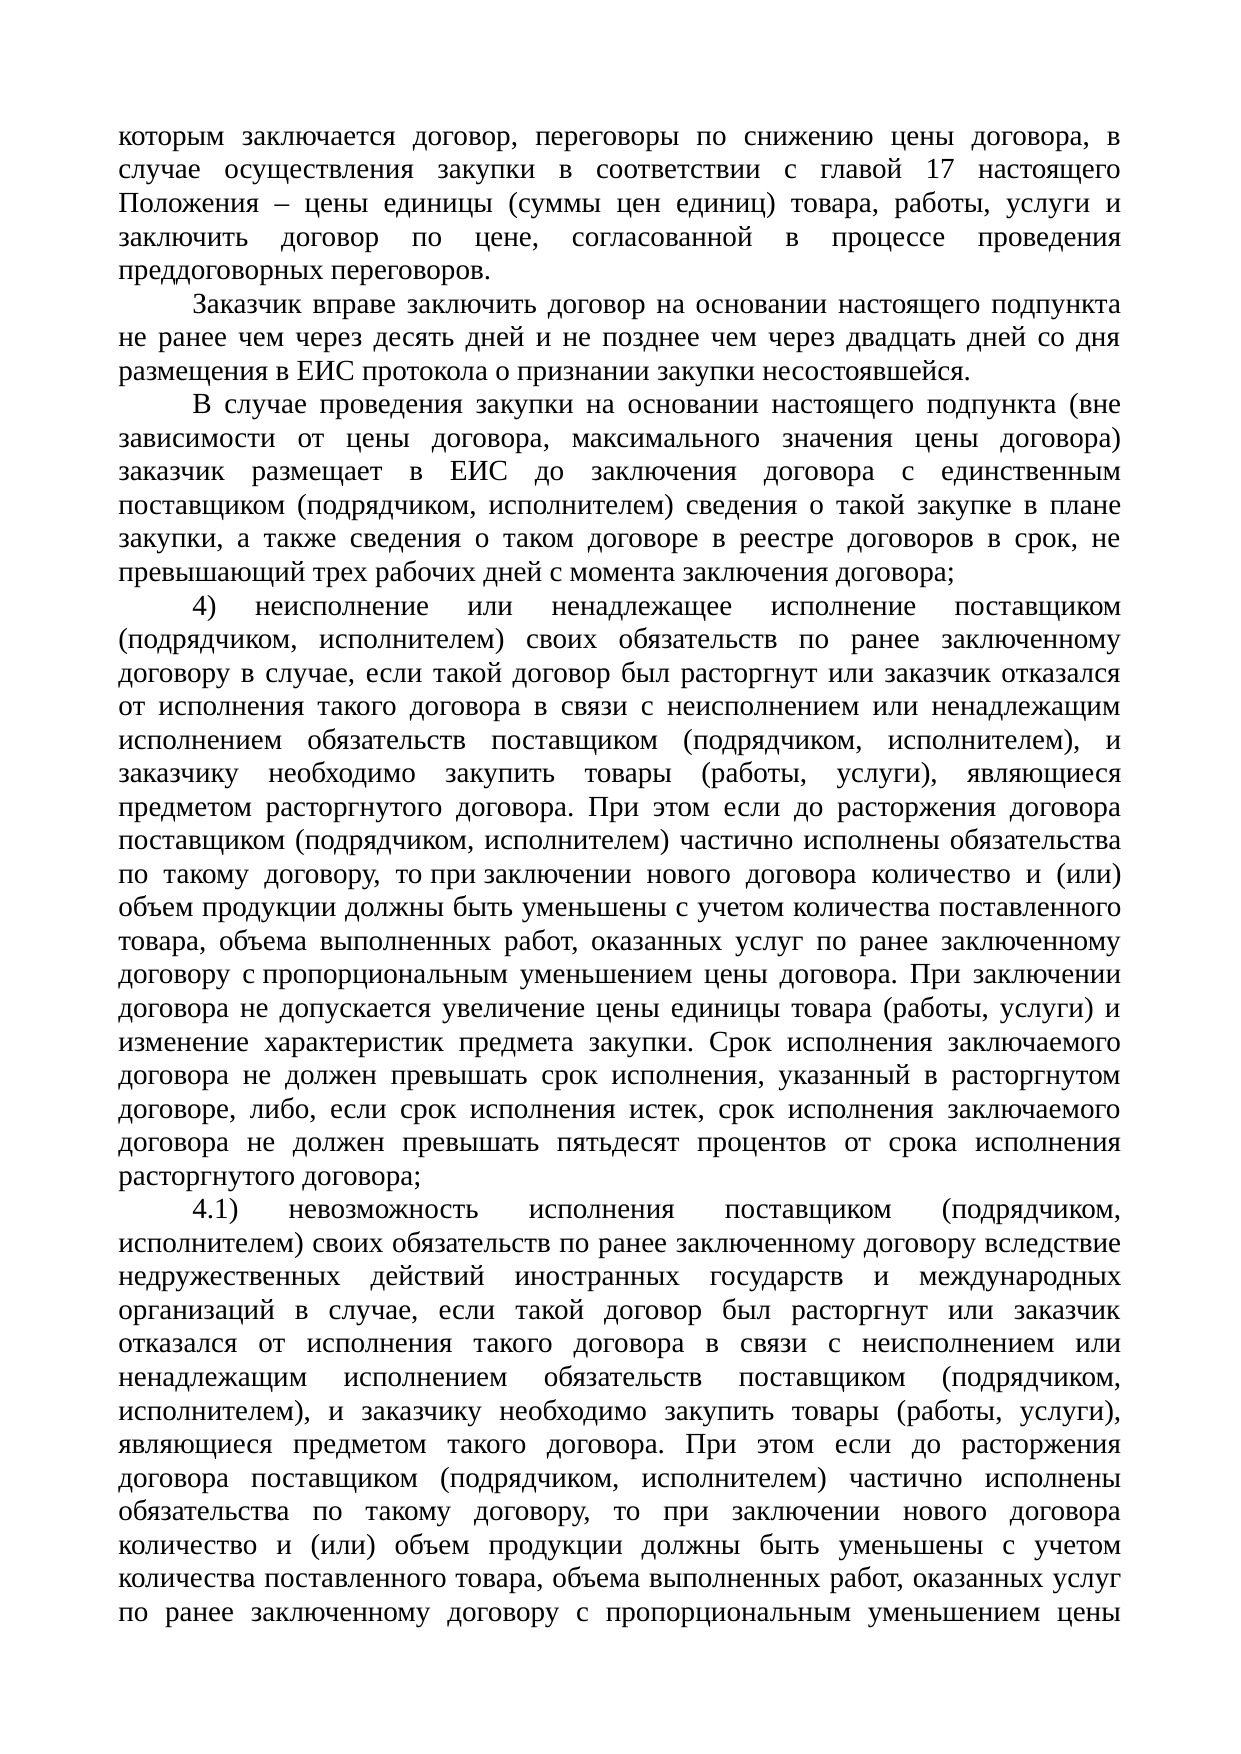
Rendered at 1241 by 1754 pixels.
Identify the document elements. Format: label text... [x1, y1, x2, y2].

text 4) неисполнение или ненадлежащее исполнение поставщиком (подрядчиком, исполнителем) своих обязательств по ранее заключенному договору в случае, если такой договор был расторгнут или заказчик отказался от исполнения такого договора в связи с неисполнением или ненадлежащим исполнением обязательств поставщиком (подрядчиком, исполнителем), и заказчику необходимо закупить товары (работы, услуги), являющиеся предметом расторгнутого договора. При этом если до расторжения договора поставщиком (подрядчиком, исполнителем) частично исполнены обязательства по такому договору, то при заключении нового договора количество и (или) объем продукции должны быть уменьшены с учетом количества поставленного товара, объема выполненных работ, оказанных услуг по ранее заключенному договору с пропорциональным уменьшением цены договора. При заключении договора не допускается увеличение цены единицы товара (работы, услуги) и изменение характеристик предмета закупки. Срок исполнения заключаемого договора не должен превышать срок исполнения, указанный в расторгнутом договоре, либо, если срок исполнения истек, срок исполнения заключаемого договора не должен превышать пятьдесят процентов от срока исполнения расторгнутого договора; [118, 588, 1122, 1191]
text Заказчик вправе заключить договор на основании настоящего подпункта не ранее чем через десять дней и не позднее чем через двадцать дней со дня размещения в ЕИС протокола о признании закупки несостоявшейся. [118, 286, 1122, 386]
text В случае проведения закупки на основании настоящего подпункта (вне зависимости от цены договора, максимального значения цены договора) заказчик размещает в ЕИС до заключения договора с единственным поставщиком (подрядчиком, исполнителем) сведения о такой закупке в плане закупки, а также сведения о таком договоре в реестре договоров в срок, не превышающий трех рабочих дней с момента заключения договора; [118, 386, 1122, 588]
text 4.1) невозможность исполнения поставщиком (подрядчиком, исполнителем) своих обязательств по ранее заключенному договору вследствие недружественных действий иностранных государств и международных организаций в случае, если такой договор был расторгнут или заказчик отказался от исполнения такого договора в связи с неисполнением или ненадлежащим исполнением обязательств поставщиком (подрядчиком, исполнителем), и заказчику необходимо закупить товары (работы, услуги), являющиеся предметом такого договора. При этом если до расторжения договора поставщиком (подрядчиком, исполнителем) частично исполнены обязательства по такому договору, то при заключении нового договора количество и (или) объем продукции должны быть уменьшены с учетом количества поставленного товара, объема выполненных работ, оказанных услуг по ранее заключенному договору с пропорциональным уменьшением цены [118, 1191, 1122, 1627]
text которым заключается договор, переговоры по снижению цены договора, в случае осуществления закупки в соответствии с главой 17 настоящего Положения – цены единицы (суммы цен единиц) товара, работы, услуги и заключить договор по цене, согласованной в процессе проведения преддоговорных переговоров. [118, 118, 1122, 286]
